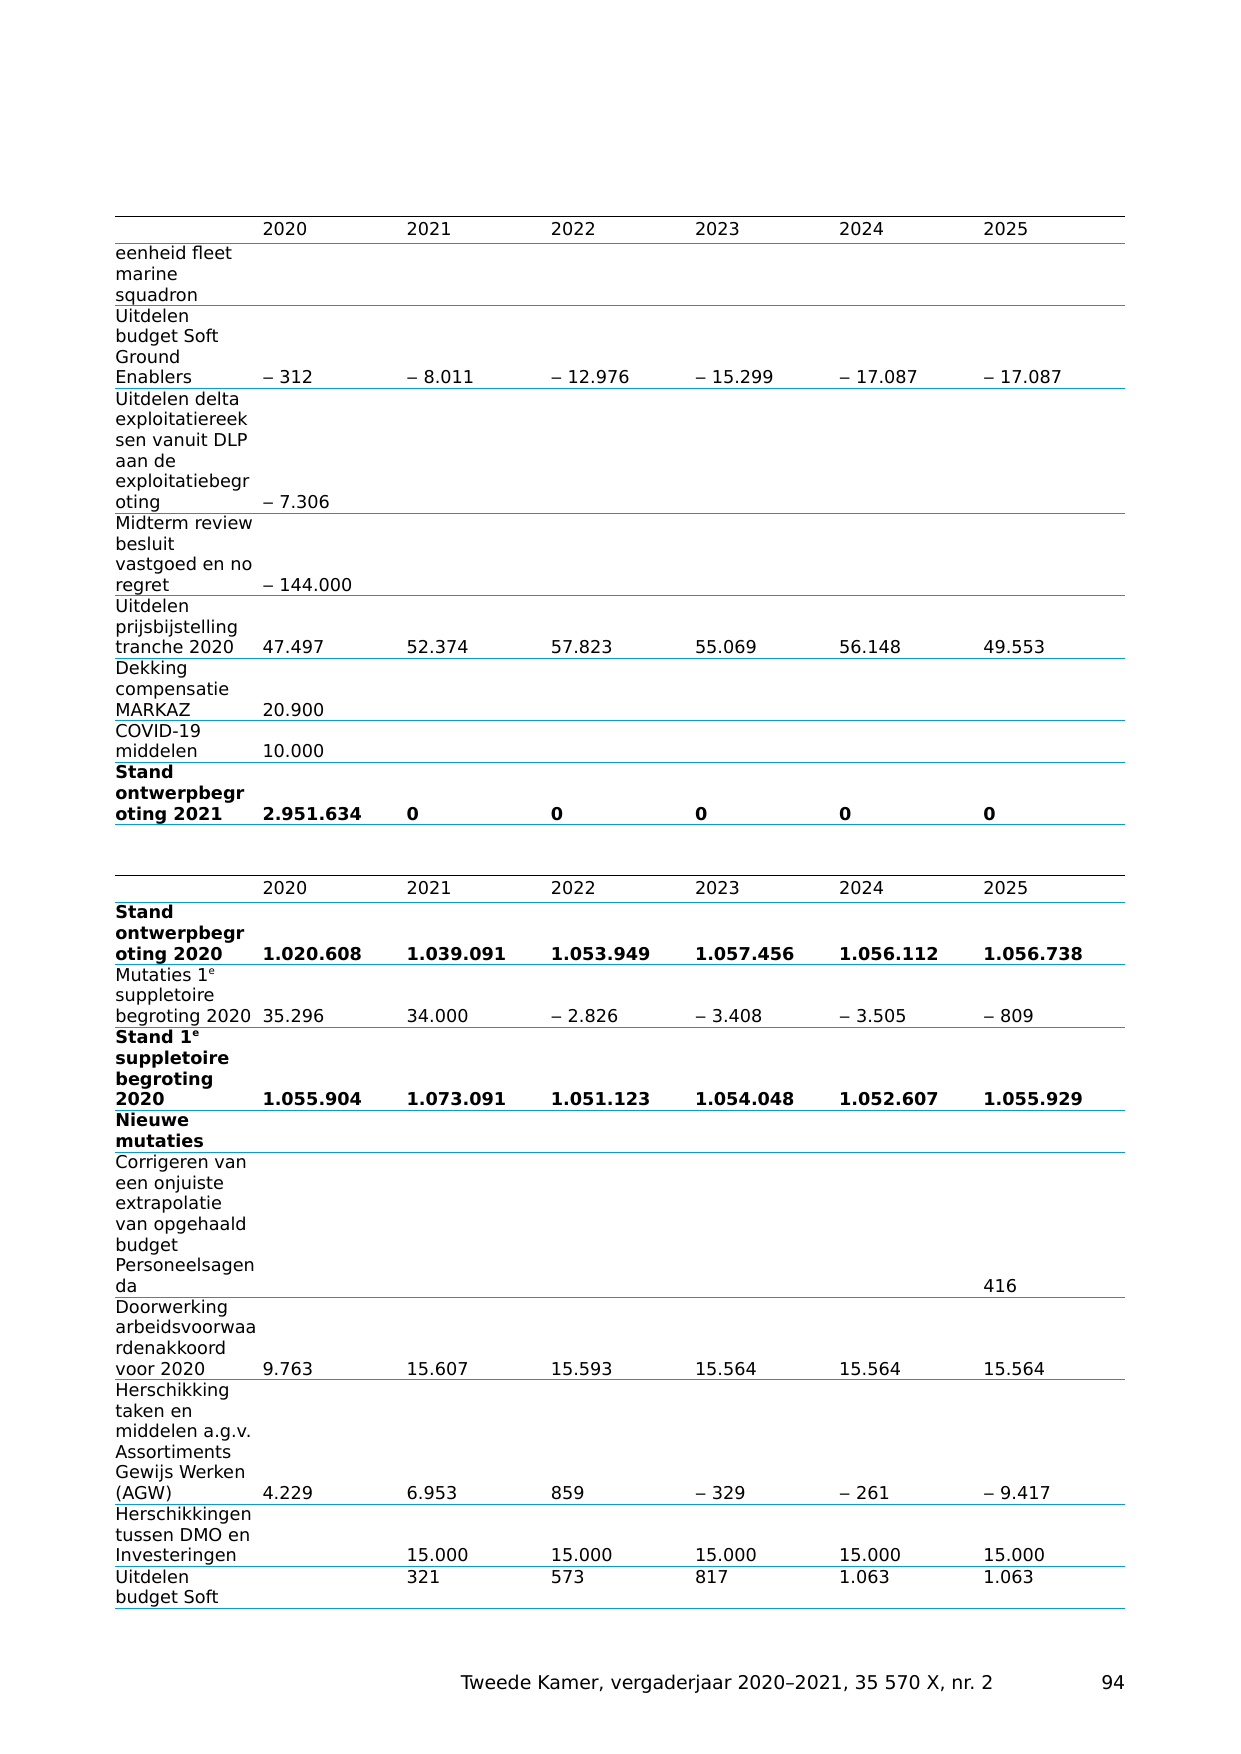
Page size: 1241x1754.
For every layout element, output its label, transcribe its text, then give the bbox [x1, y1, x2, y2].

table_cell Corrigeren van een onjuiste extrapolatie van opgehaald budget Personeelsagenda [115, 1153, 259, 1296]
table_cell ‒ 17.087 [980, 306, 1125, 388]
table_cell [980, 1111, 1125, 1151]
table_cell [259, 1505, 403, 1566]
table_cell Nieuwe mutaties [115, 1111, 259, 1151]
table_cell [404, 659, 548, 720]
table_cell Uitdelen delta exploitatiereeksen vanuit DLP aan de exploitatiebegroting [115, 389, 259, 512]
table_header Tabel 48 Artikel 7 Defensie Materieel Organisatie (bedragen x € 1.000) [115, 850, 1125, 875]
table_cell [836, 659, 980, 720]
table_cell COVID-19 middelen [115, 721, 259, 762]
table_cell 1.052.607 [836, 1028, 980, 1110]
table_cell 15.564 [836, 1298, 980, 1379]
table_cell ‒ 2.826 [548, 965, 692, 1027]
table_cell 573 [548, 1567, 692, 1608]
table_cell 15.593 [548, 1298, 692, 1379]
table_cell [692, 244, 836, 305]
table_cell 2020 [259, 217, 403, 243]
table_cell [548, 721, 692, 762]
table_cell 52.374 [404, 596, 548, 658]
table_cell Uitdelen budget Soft Ground Enablers [115, 306, 259, 388]
table_cell [692, 514, 836, 595]
table_cell Stand 1e suppletoire begroting 2020 [115, 1028, 259, 1110]
table_cell 47.497 [259, 596, 403, 658]
table_cell ‒ 3.505 [836, 965, 980, 1027]
table_cell ‒ 261 [836, 1380, 980, 1504]
table_cell 2025 [980, 876, 1125, 902]
table_cell 15.564 [980, 1298, 1125, 1379]
table_cell [548, 1153, 692, 1296]
table_cell [115, 876, 259, 902]
table_cell 2024 [836, 876, 980, 902]
table_cell 1.063 [836, 1567, 980, 1608]
table_cell [404, 721, 548, 762]
table_cell Uitdelen budget Soft [115, 1567, 259, 1608]
table_cell 1.073.091 [404, 1028, 548, 1110]
table_cell ‒ 329 [692, 1380, 836, 1504]
table_cell 35.296 [259, 965, 403, 1027]
table_cell ‒ 144.000 [259, 514, 403, 595]
table_header Tabel 47 Artikel 6 Investeringen(bedragen x € 1.000) [115, 191, 1125, 216]
table_cell 1.056.738 [980, 903, 1125, 964]
table_cell 1.055.929 [980, 1028, 1125, 1110]
table_cell [115, 217, 259, 243]
table_cell 9.763 [259, 1298, 403, 1379]
table_cell 0 [980, 763, 1125, 824]
table_cell ‒ 809 [980, 965, 1125, 1027]
table_cell [548, 514, 692, 595]
table_cell [836, 514, 980, 595]
table_cell Stand ontwerpbegroting 2020 [115, 903, 259, 964]
table_cell ‒ 9.417 [980, 1380, 1125, 1504]
table_cell [836, 244, 980, 305]
table_cell [836, 1111, 980, 1151]
table_cell 2023 [692, 876, 836, 902]
table_cell [692, 721, 836, 762]
table_cell 34.000 [404, 965, 548, 1027]
table_cell 416 [980, 1153, 1125, 1296]
table_cell 0 [836, 763, 980, 824]
table_cell [692, 1153, 836, 1296]
table_cell [980, 389, 1125, 512]
table_cell 15.000 [836, 1505, 980, 1566]
table_cell ‒ 312 [259, 306, 403, 388]
table_cell 321 [404, 1567, 548, 1608]
table_cell ‒ 12.976 [548, 306, 692, 388]
table_cell 6.953 [404, 1380, 548, 1504]
table_cell 1.063 [980, 1567, 1125, 1608]
table_cell [404, 389, 548, 512]
table_cell 15.000 [692, 1505, 836, 1566]
table_cell [692, 659, 836, 720]
table_cell [404, 244, 548, 305]
table_cell 2022 [548, 217, 692, 243]
table_cell eenheid fleet marine squadron [115, 244, 259, 305]
table_cell 20.900 [259, 659, 403, 720]
table_cell 1.056.112 [836, 903, 980, 964]
table_cell 2023 [692, 217, 836, 243]
table_cell 2.951.634 [259, 763, 403, 824]
table_cell 2020 [259, 876, 403, 902]
table_cell [548, 244, 692, 305]
table_cell 57.823 [548, 596, 692, 658]
table_cell 0 [404, 763, 548, 824]
table_cell 2022 [548, 876, 692, 902]
table_cell [836, 721, 980, 762]
table_cell Dekking compensatie MARKAZ [115, 659, 259, 720]
table_cell [259, 1153, 403, 1296]
table_cell 817 [692, 1567, 836, 1608]
table_cell [980, 721, 1125, 762]
table_cell [259, 244, 403, 305]
table_cell [404, 514, 548, 595]
table_cell ‒ 8.011 [404, 306, 548, 388]
table_cell 15.564 [692, 1298, 836, 1379]
table_cell 0 [548, 763, 692, 824]
table_cell [404, 1111, 548, 1151]
table_cell [548, 389, 692, 512]
table_cell Midterm review besluit vastgoed en no regret [115, 514, 259, 595]
table_cell 56.148 [836, 596, 980, 658]
table_cell 15.000 [404, 1505, 548, 1566]
table_cell 10.000 [259, 721, 403, 762]
table_cell 1.054.048 [692, 1028, 836, 1110]
table_cell [980, 244, 1125, 305]
table_cell 0 [692, 763, 836, 824]
table_cell Doorwerking arbeidsvoorwaardenakkoord voor 2020 [115, 1298, 259, 1379]
table_cell Mutaties 1e suppletoire begroting 2020 [115, 965, 259, 1027]
table_cell 1.039.091 [404, 903, 548, 964]
table_cell 859 [548, 1380, 692, 1504]
table_cell [259, 1567, 403, 1608]
table_cell [404, 1153, 548, 1296]
table_cell 15.000 [548, 1505, 692, 1566]
table_cell Herschikkingen tussen DMO en Investeringen [115, 1505, 259, 1566]
table_cell 4.229 [259, 1380, 403, 1504]
table_cell [692, 389, 836, 512]
table_cell 49.553 [980, 596, 1125, 658]
table_cell Herschikking taken en middelen a.g.v. Assortiments Gewijs Werken (AGW) [115, 1380, 259, 1504]
table_cell 2021 [404, 217, 548, 243]
table_cell 1.055.904 [259, 1028, 403, 1110]
table_cell ‒ 7.306 [259, 389, 403, 512]
table_cell 55.069 [692, 596, 836, 658]
table_cell 1.053.949 [548, 903, 692, 964]
table_cell Uitdelen prijsbijstelling tranche 2020 [115, 596, 259, 658]
table_cell [548, 659, 692, 720]
table_cell 1.020.608 [259, 903, 403, 964]
table_cell [692, 1111, 836, 1151]
table_cell Stand ontwerpbegroting 2021 [115, 763, 259, 824]
table_cell [980, 514, 1125, 595]
table_cell [836, 389, 980, 512]
table_cell [836, 1153, 980, 1296]
table_cell [259, 1111, 403, 1151]
table_cell ‒ 3.408 [692, 965, 836, 1027]
table_cell 2024 [836, 217, 980, 243]
table_cell 2021 [404, 876, 548, 902]
table_cell 2025 [980, 217, 1125, 243]
table_cell [980, 659, 1125, 720]
table_cell 1.057.456 [692, 903, 836, 964]
table_cell 15.000 [980, 1505, 1125, 1566]
table_cell ‒ 15.299 [692, 306, 836, 388]
table_cell [548, 1111, 692, 1151]
table_cell 1.051.123 [548, 1028, 692, 1110]
table_cell 15.607 [404, 1298, 548, 1379]
table_cell ‒ 17.087 [836, 306, 980, 388]
